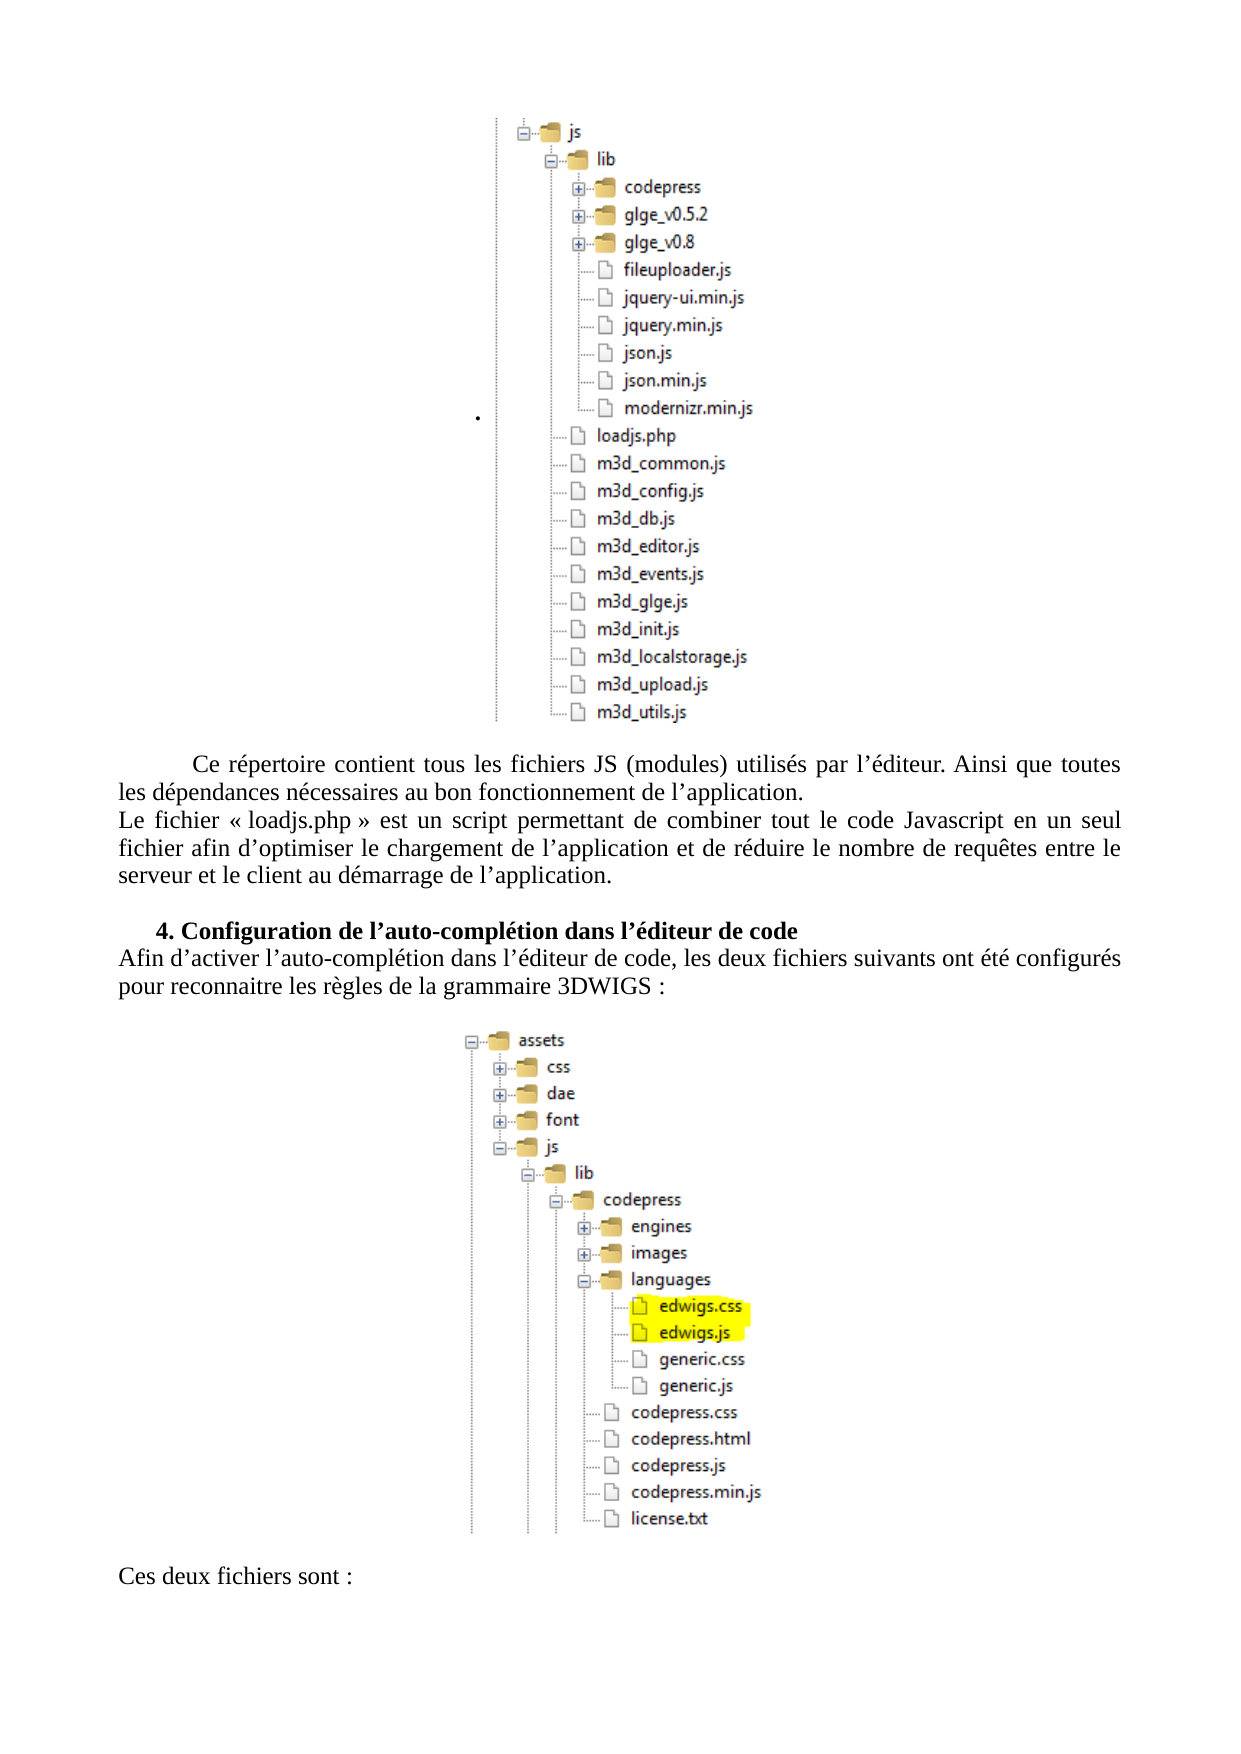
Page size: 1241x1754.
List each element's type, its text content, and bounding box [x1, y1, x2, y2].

subtitle Afin d’activer l’auto-complétion dans l’éditeur de code, les deux fichiers suivants ont été configurés pour reconnaitre les règles de la grammaire 3DWIGS : [118, 944, 1122, 1000]
picture [480, 118, 766, 723]
text Ces deux fichiers sont : [118, 1562, 1122, 1590]
subtitle . [118, 118, 480, 723]
subtitle 4. Configuration de l’auto-complétion dans l’éditeur de code [118, 917, 1122, 944]
subtitle [766, 118, 1122, 723]
text Ce répertoire contient tous les fichiers JS (modules) utilisés par l’éditeur. Ainsi que toutes les dépendances nécessaires au bon fonctionnement de l’application. [118, 751, 1122, 806]
text Le fichier « loadjs.php » est un script permettant de combiner tout le code Javascript en un seul fichier afin d’optimiser le chargement de l’application et de réduire le nombre de requêtes entre le serveur et le client au démarrage de l’application. [118, 806, 1122, 889]
picture [455, 1030, 785, 1535]
